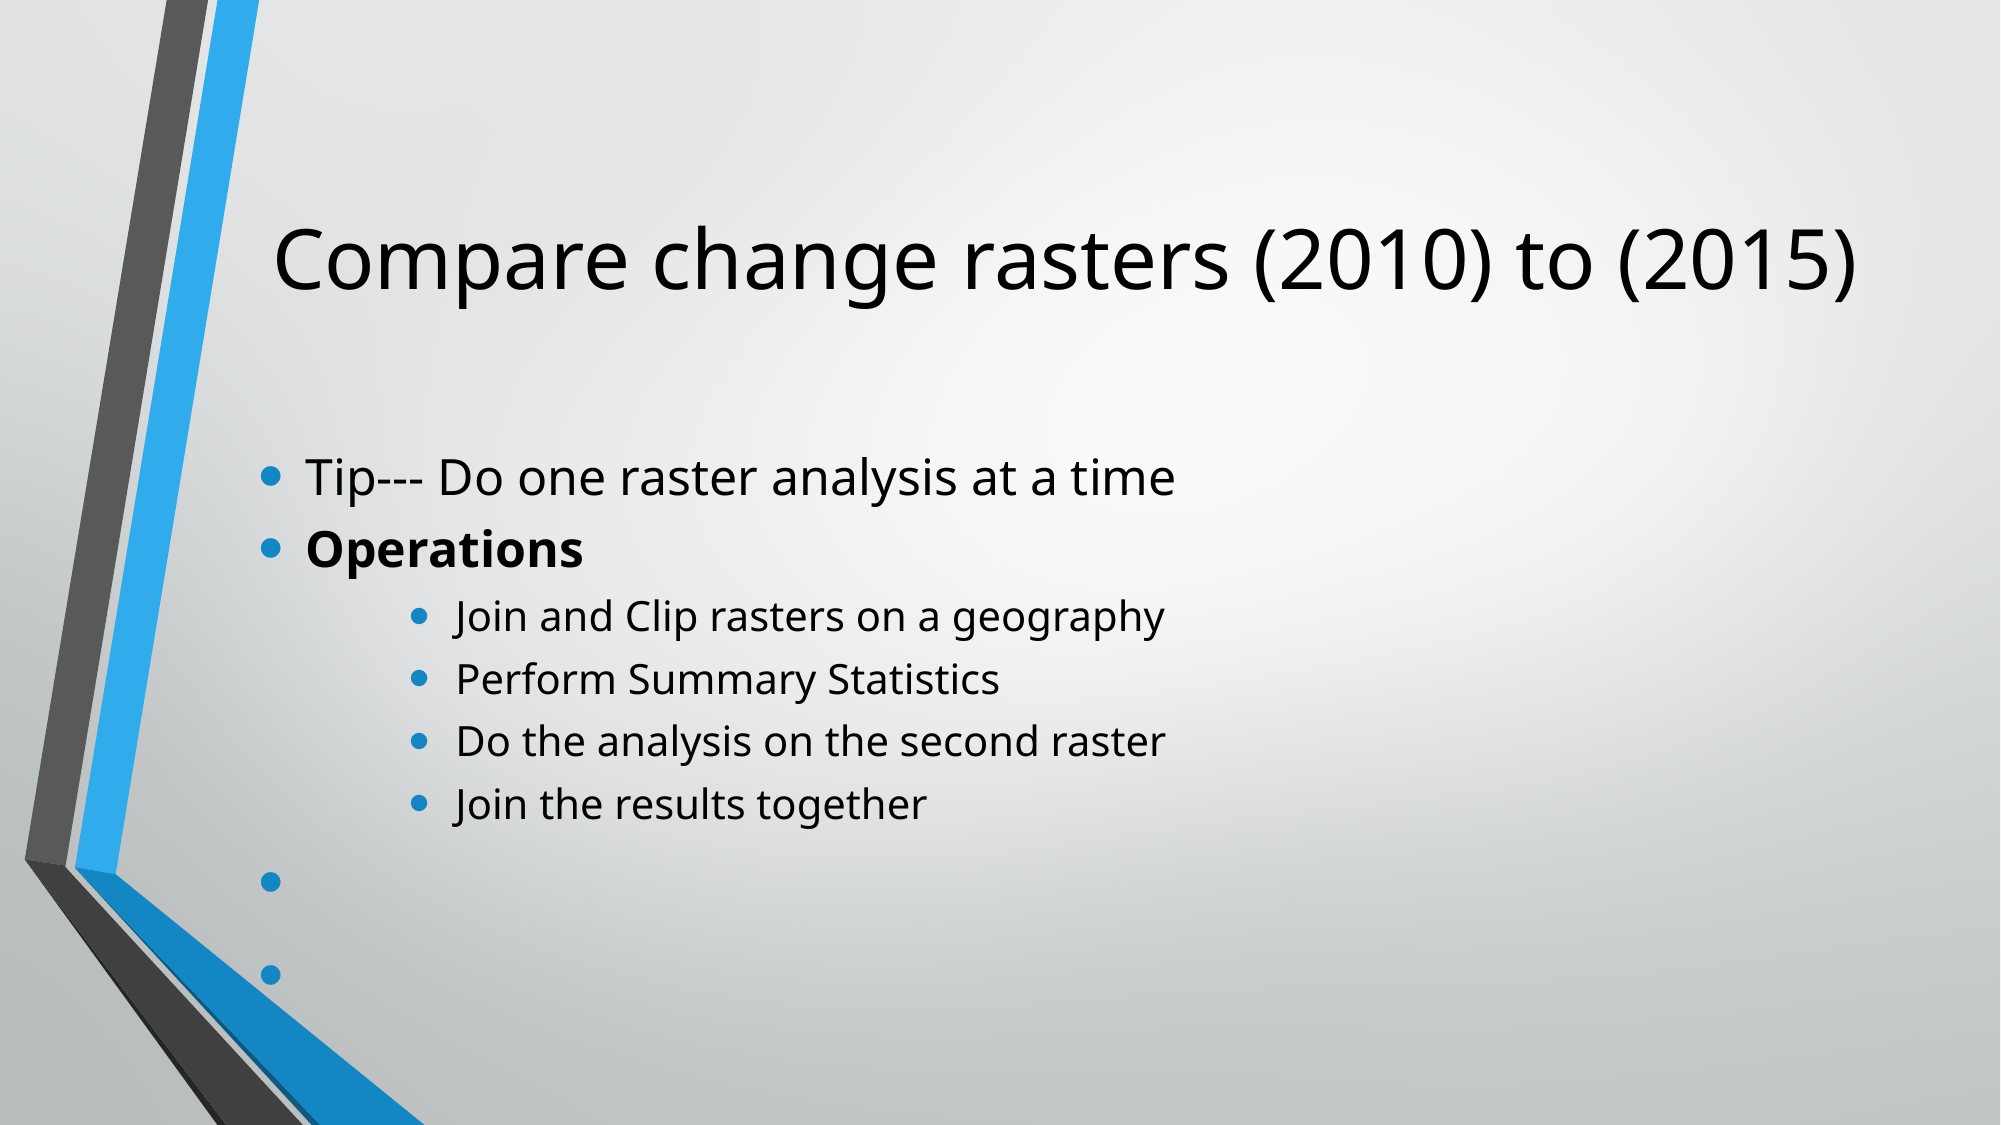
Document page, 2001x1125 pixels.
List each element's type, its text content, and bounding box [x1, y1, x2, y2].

list Tip--- Do one raster analysis at a time Operations Join and Clip rasters on a geography Perform Summary Statistics Do the analysis on the second raster Join the results together [243, 437, 1887, 950]
title Compare change rasters (2010) to (2015) [243, 112, 1887, 400]
